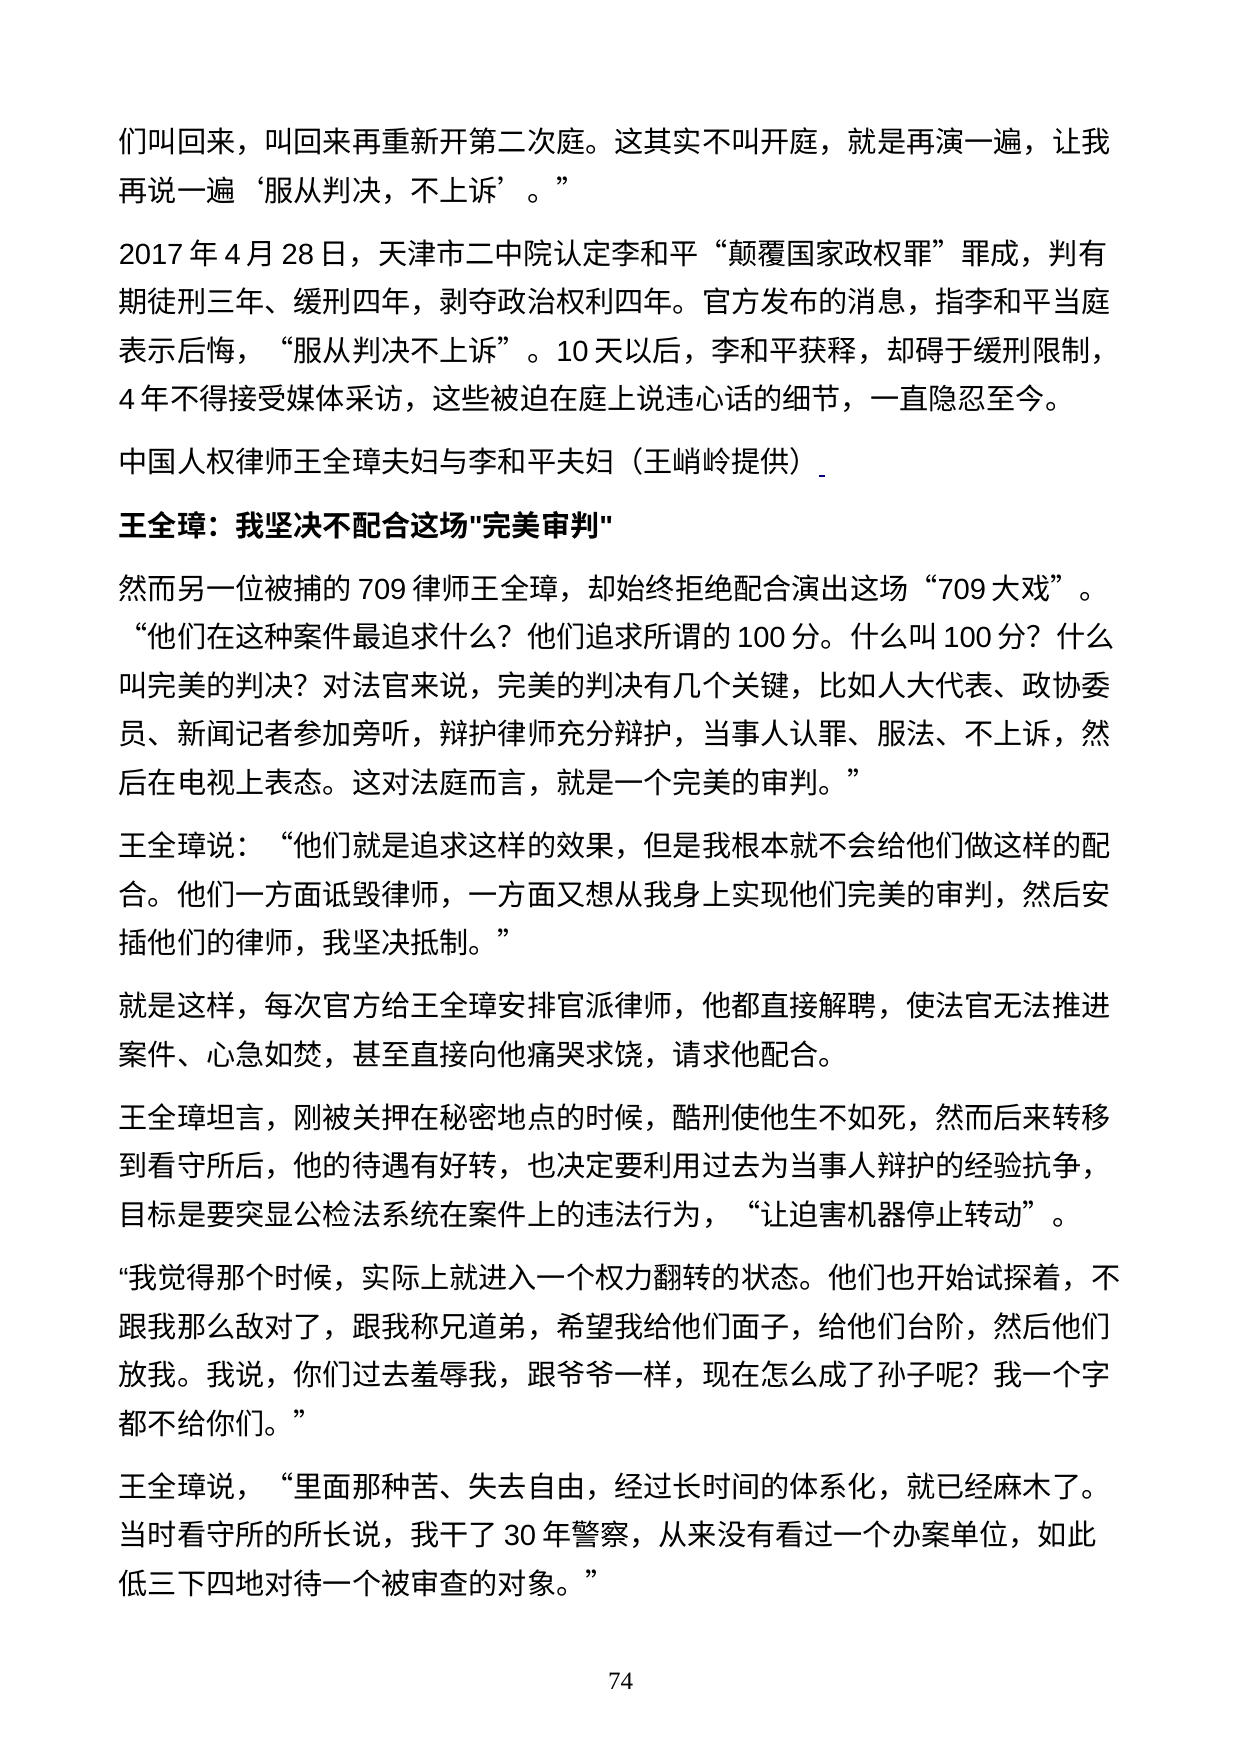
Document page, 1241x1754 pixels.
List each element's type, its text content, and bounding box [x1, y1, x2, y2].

text 中国人权律师王全璋夫妇与李和平夫妇（王峭岭提供） [118, 439, 1122, 481]
text 然而另一位被捕的709律师王全璋，却始终拒绝配合演出这场“709大戏”。“他们在这种案件最追求什么？他们追求所谓的100分。什么叫100分？什么叫完美的判决？对法官来说，完美的判决有几个关键，比如人大代表、政协委员、新闻记者参加旁听，辩护律师充分辩护，当事人认罪、服法、不上诉，然后在电视上表态。这对法庭而言，就是一个完美的审判。” [118, 565, 1122, 802]
text 2017年4月28日，天津市二中院认定李和平“颠覆国家政权罪”罪成，判有期徒刑三年、缓刑四年，剥夺政治权利四年。官方发布的消息，指李和平当庭表示后悔，“服从判决不上诉”。10天以后，李和平获释，却碍于缓刑限制，4年不得接受媒体采访，这些被迫在庭上说违心话的细节，一直隐忍至今。 [118, 230, 1122, 418]
text 王全璋说：“他们就是追求这样的效果，但是我根本就不会给他们做这样的配合。他们一方面诋毁律师，一方面又想从我身上实现他们完美的审判，然后安插他们的律师，我坚决抵制。” [118, 822, 1122, 962]
text 就是这样，每次官方给王全璋安排官派律师，他都直接解聘，使法官无法推进案件、心急如焚，甚至直接向他痛哭求饶，请求他配合。 [118, 983, 1122, 1073]
text 们叫回来，叫回来再重新开第二次庭。这其实不叫开庭，就是再演一遍，让我再说一遍‘服从判决，不上诉’。” [118, 118, 1122, 209]
text “我觉得那个时候，实际上就进入一个权力翻转的状态。他们也开始试探着，不跟我那么敌对了，跟我称兄道弟，希望我给他们面子，给他们台阶，然后他们放我。我说，你们过去羞辱我，跟爷爷一样，现在怎么成了孙子呢？我一个字都不给你们。” [118, 1254, 1122, 1442]
text 王全璋坦言，刚被关押在秘密地点的时候，酷刑使他生不如死，然而后来转移到看守所后，他的待遇有好转，也决定要利用过去为当事人辩护的经验抗争，目标是要突显公检法系统在案件上的违法行为，“让迫害机器停止转动”。 [118, 1094, 1122, 1234]
text 王全璋：我坚决不配合这场"完美审判" [118, 502, 1122, 544]
text 王全璋说，“里面那种苦、失去自由，经过长时间的体系化，就已经麻木了。当时看守所的所长说，我干了30年警察，从来没有看过一个办案单位，如此低三下四地对待一个被审查的对象。” [118, 1463, 1122, 1603]
